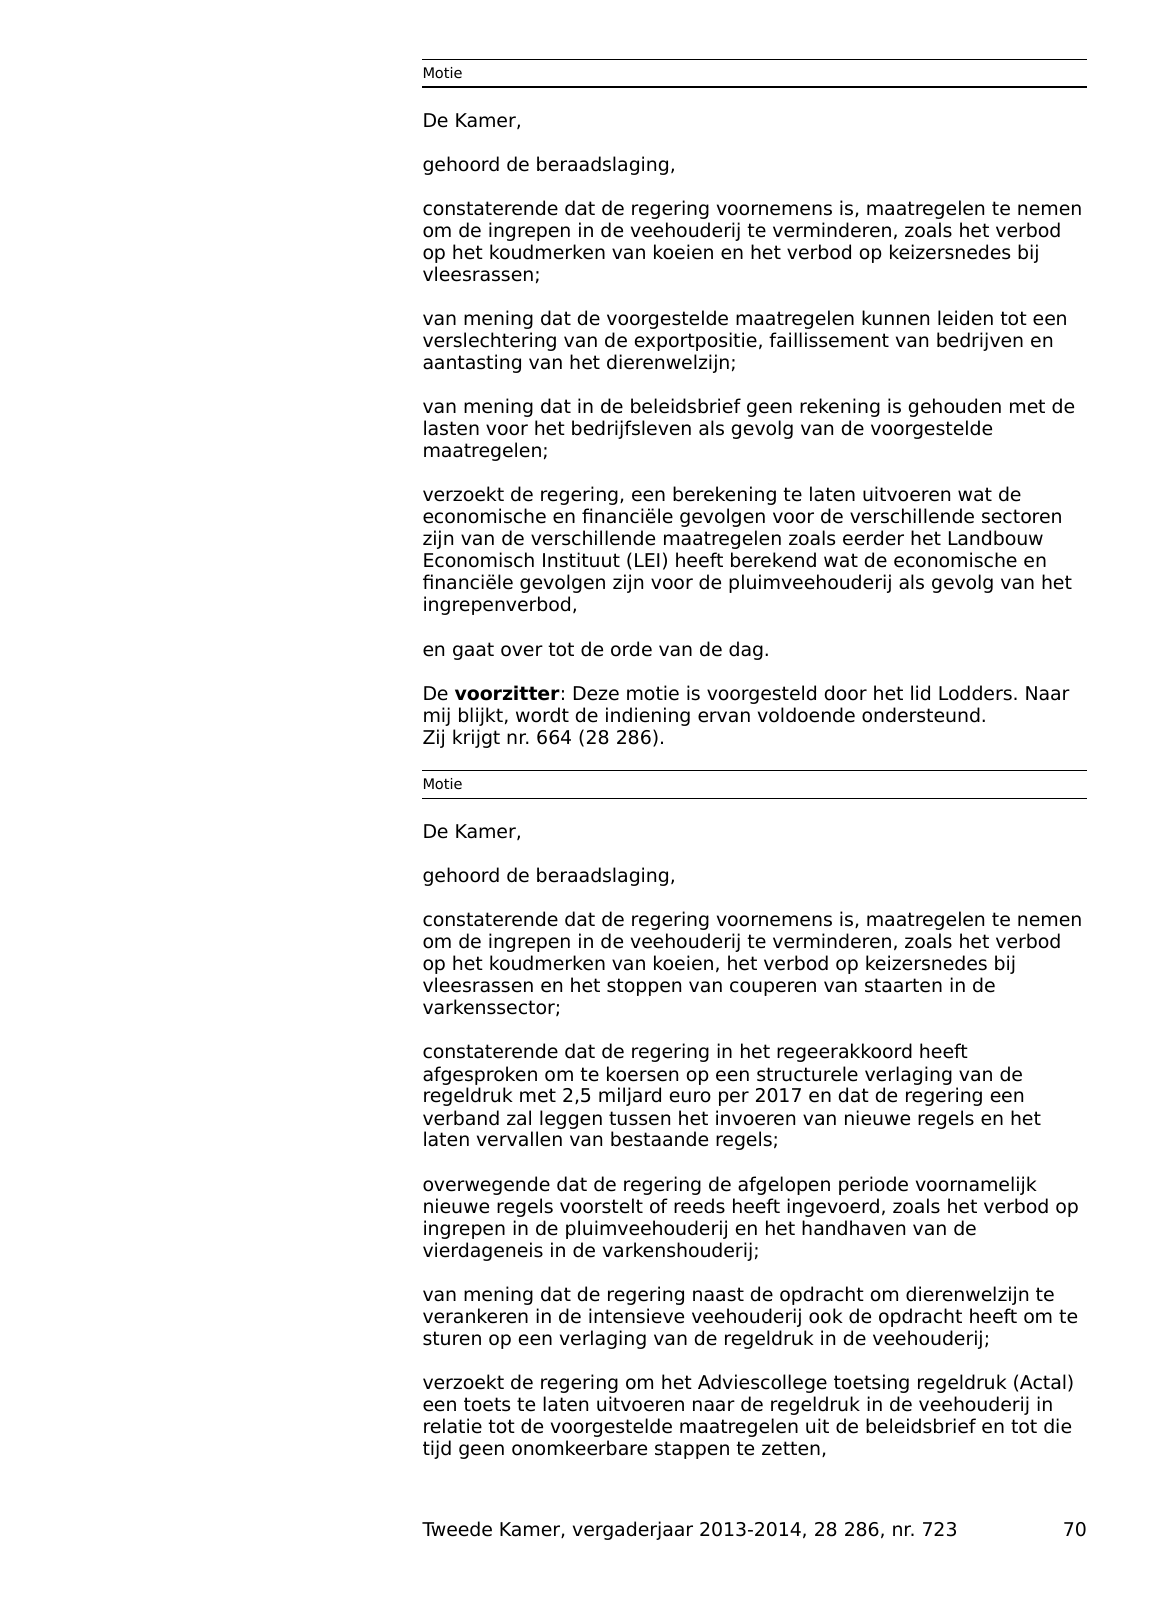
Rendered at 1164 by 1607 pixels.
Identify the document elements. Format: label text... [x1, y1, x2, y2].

text gehoord de beraadslaging, [422, 865, 1087, 887]
text De Kamer, [422, 110, 1087, 132]
table_header Motie [422, 60, 1087, 86]
text Zij krijgt nr. 664 (28 286). [422, 727, 1087, 748]
text en gaat over tot de orde van de dag. [422, 638, 1087, 660]
text gehoord de beraadslaging, [422, 154, 1087, 176]
text verzoekt de regering, een berekening te laten uitvoeren wat de economische en financiële gevolgen voor de verschillende sectoren zijn van de verschillende maatregelen zoals eerder het Landbouw Economisch Instituut (LEI) heeft berekend wat de economische en financiële gevolgen zijn voor de pluimveehouderij als gevolg van het ingrepenverbod, [422, 484, 1087, 616]
text De Kamer, [422, 821, 1087, 843]
table_header Motie [422, 771, 1087, 798]
text constaterende dat de regering in het regeerakkoord heeft afgesproken om te koersen op een structurele verlaging van de regeldruk met 2,5 miljard euro per 2017 en dat de regering een verband zal leggen tussen het invoeren van nieuwe regels en het laten vervallen van bestaande regels; [422, 1041, 1087, 1151]
text van mening dat de regering naast de opdracht om dierenwelzijn te verankeren in de intensieve veehouderij ook de opdracht heeft om te sturen op een verlaging van de regeldruk in de veehouderij; [422, 1284, 1087, 1349]
text van mening dat de voorgestelde maatregelen kunnen leiden tot een verslechtering van de exportpositie, faillissement van bedrijven en aantasting van het dierenwelzijn; [422, 308, 1087, 374]
text De voorzitter: Deze motie is voorgesteld door het lid Lodders. Naar mij blijkt, wordt de indiening ervan voldoende ondersteund. [422, 683, 1087, 727]
text van mening dat in de beleidsbrief geen rekening is gehouden met de lasten voor het bedrijfsleven als gevolg van de voorgestelde maatregelen; [422, 396, 1087, 462]
text verzoekt de regering om het Adviescollege toetsing regeldruk (Actal) een toets te laten uitvoeren naar de regeldruk in de veehouderij in relatie tot de voorgestelde maatregelen uit de beleidsbrief en tot die tijd geen onomkeerbare stappen te zetten, [422, 1372, 1087, 1460]
text overwegende dat de regering de afgelopen periode voornamelijk nieuwe regels voorstelt of reeds heeft ingevoerd, zoals het verbod op ingrepen in de pluimveehouderij en het handhaven van de vierdageneis in de varkenshouderij; [422, 1173, 1087, 1261]
text constaterende dat de regering voornemens is, maatregelen te nemen om de ingrepen in de veehouderij te verminderen, zoals het verbod op het koudmerken van koeien en het verbod op keizersnedes bij vleesrassen; [422, 198, 1087, 286]
text constaterende dat de regering voornemens is, maatregelen te nemen om de ingrepen in de veehouderij te verminderen, zoals het verbod op het koudmerken van koeien, het verbod op keizersnedes bij vleesrassen en het stoppen van couperen van staarten in de varkenssector; [422, 909, 1087, 1019]
